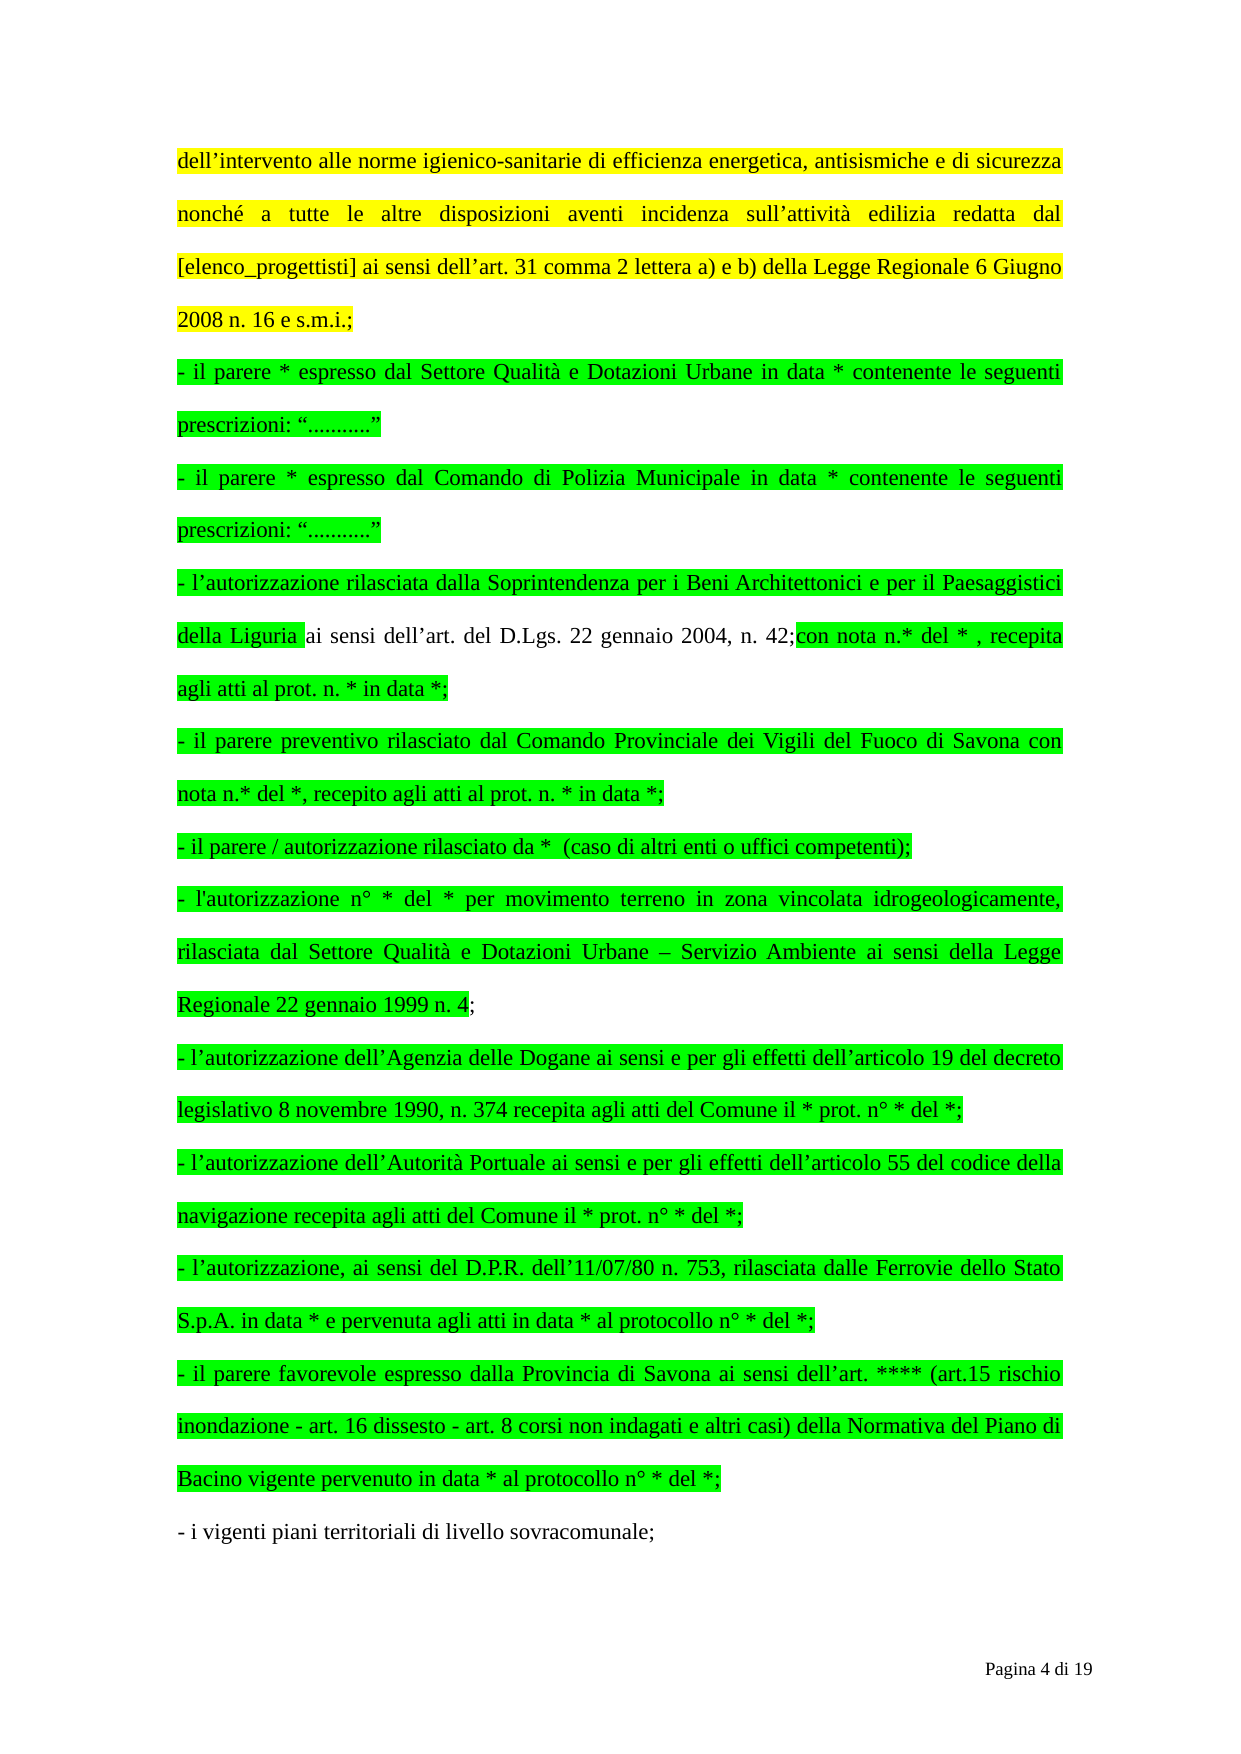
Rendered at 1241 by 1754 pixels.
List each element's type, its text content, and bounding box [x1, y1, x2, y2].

text - l'autorizzazione n° * del * per movimento terreno in zona vincolata idrogeologicamente, rilasciata dal Settore Qualità e Dotazioni Urbane – Servizio Ambiente ai sensi della Legge Regionale 22 gennaio 1999 n. 4; [177, 886, 1063, 1017]
text - il parere * espresso dal Settore Qualità e Dotazioni Urbane in data * contenente le seguenti prescrizioni: “...........” [177, 358, 1063, 437]
text - il parere preventivo rilasciato dal Comando Provinciale dei Vigili del Fuoco di Savona con nota n.* del *, recepito agli atti al prot. n. * in data *; [177, 727, 1063, 806]
text - il parere favorevole espresso dalla Provincia di Savona ai sensi dell’art. **** (art.15 rischio inondazione - art. 16 dissesto - art. 8 corsi non indagati e altri casi) della Normativa del Piano di Bacino vigente pervenuto in data * al protocollo n° * del *; [177, 1360, 1063, 1492]
text - l’autorizzazione dell’Autorità Portuale ai sensi e per gli effetti dell’articolo 55 del codice della navigazione recepita agli atti del Comune il * prot. n° * del *; [177, 1149, 1063, 1228]
text - l’autorizzazione, ai sensi del D.P.R. dell’11/07/80 n. 753, rilasciata dalle Ferrovie dello Stato S.p.A. in data * e pervenuta agli atti in data * al protocollo n° * del *; [177, 1254, 1063, 1333]
text - l’autorizzazione rilasciata dalla Soprintendenza per i Beni Architettonici e per il Paesaggistici della Liguria ai sensi dell’art. del D.Lgs. 22 gennaio 2004, n. 42;con nota n.* del * , recepita agli atti al prot. n. * in data *; [177, 569, 1063, 701]
text - l’autorizzazione dell’Agenzia delle Dogane ai sensi e per gli effetti dell’articolo 19 del decreto legislativo 8 novembre 1990, n. 374 recepita agli atti del Comune il * prot. n° * del *; [177, 1044, 1063, 1123]
text dell’intervento alle norme igienico-sanitarie di efficienza energetica, antisismiche e di sicurezza nonché a tutte le altre disposizioni aventi incidenza sull’attività edilizia redatta dal [elenco_progettisti] ai sensi dell’art. 31 comma 2 lettera a) e b) della Legge Regionale 6 Giugno 2008 n. 16 e s.m.i.; [177, 148, 1063, 332]
text - il parere / autorizzazione rilasciato da * (caso di altri enti o uffici competenti); [177, 833, 1063, 859]
text - i vigenti piani territoriali di livello sovracomunale; [177, 1518, 1063, 1544]
text - il parere * espresso dal Comando di Polizia Municipale in data * contenente le seguenti prescrizioni: “...........” [177, 464, 1063, 543]
